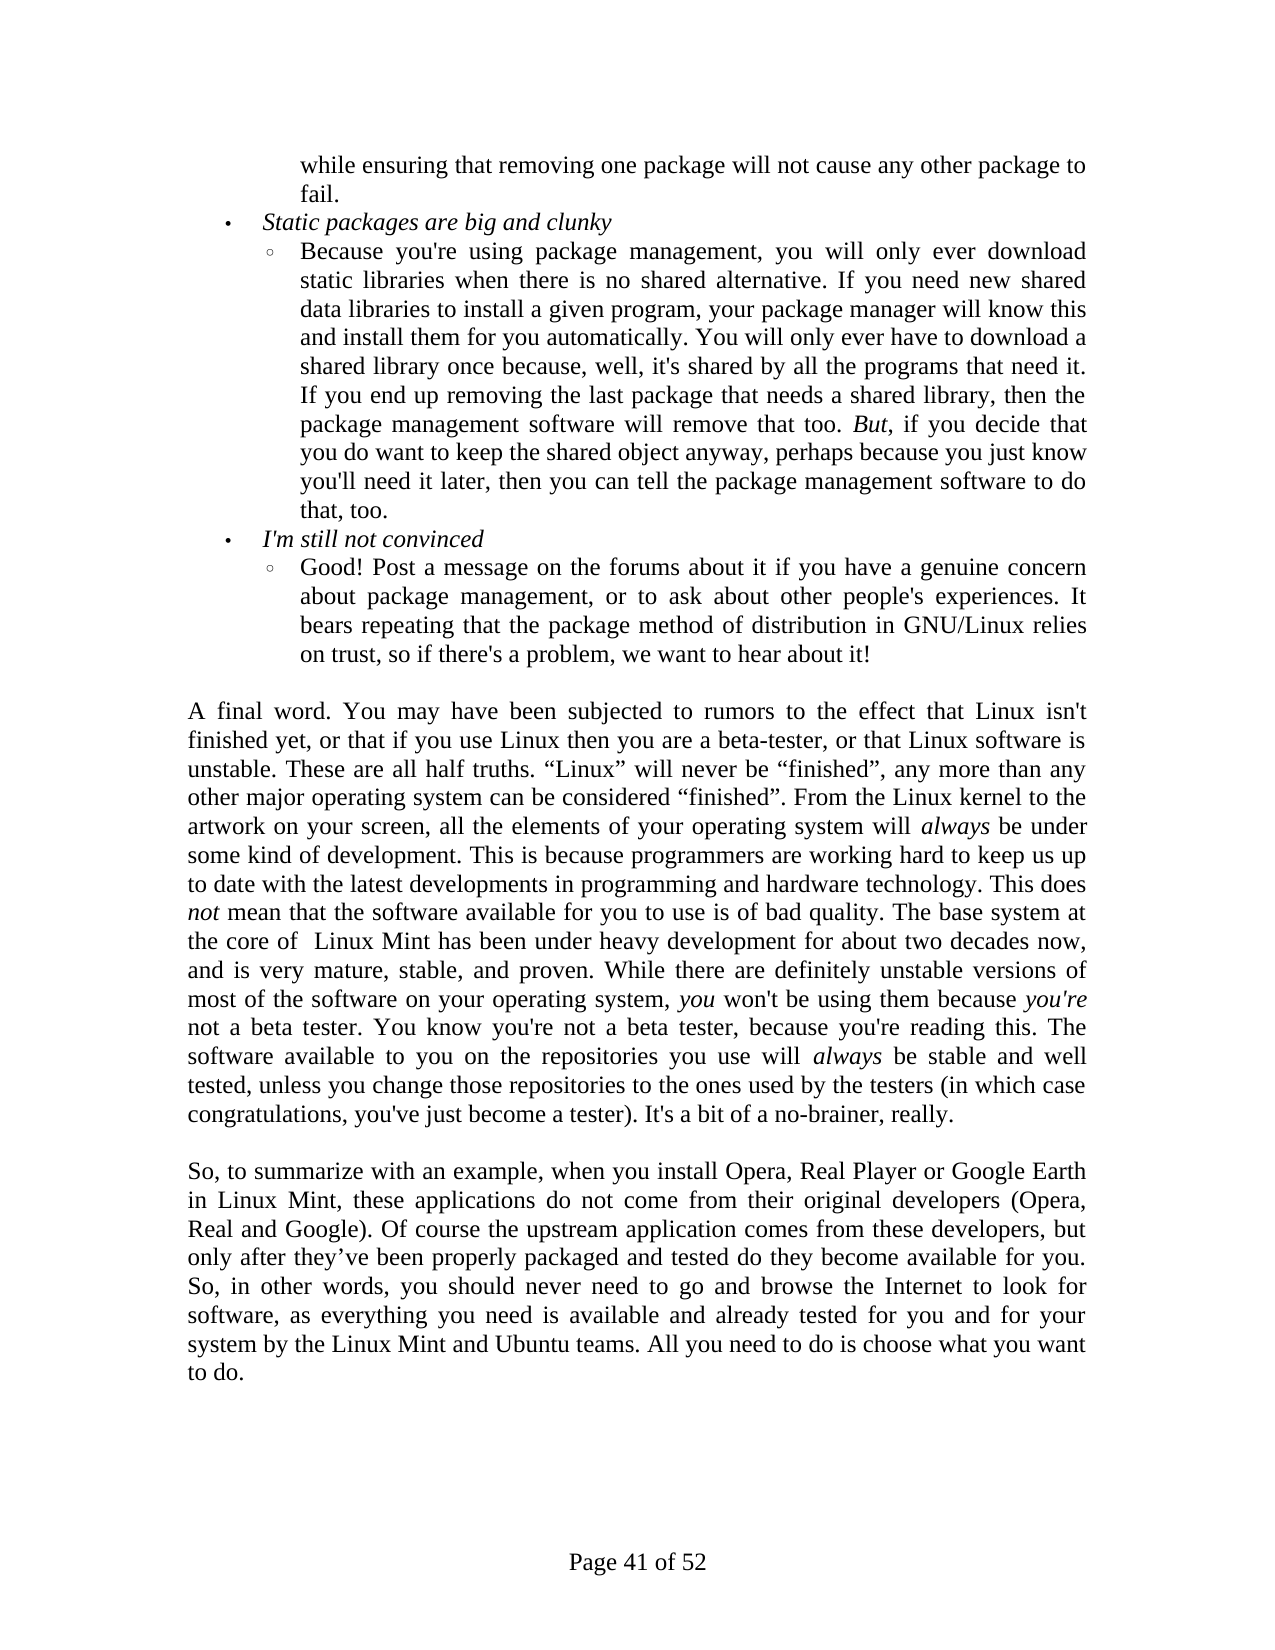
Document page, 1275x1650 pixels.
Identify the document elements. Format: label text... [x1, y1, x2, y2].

text So, to summarize with an example, when you install Opera, Real Player or Google Earth in Linux Mint, these applications do not come from their original developers (Opera, Real and Google). Of course the upstream application comes from these developers, but only after they’ve been properly packaged and tested do they become available for you. So, in other words, you should never need to go and browse the Internet to look for software, as everything you need is available and already tested for you and for your system by the Linux Mint and Ubuntu teams. All you need to do is choose what you want to do. [187, 1156, 1087, 1386]
list I'm still not convinced [225, 524, 1087, 552]
list while ensuring that removing one package will not cause any other package to fail. [262, 150, 1087, 207]
list Static packages are big and clunky [225, 207, 1087, 236]
list Because you're using package management, you will only ever download static libraries when there is no shared alternative. If you need new shared data libraries to install a given program, your package manager will know this and install them for you automatically. You will only ever have to download a shared library once because, well, it's shared by all the programs that need it. If you end up removing the last package that needs a shared library, then the package management software will remove that too. But, if you decide that you do want to keep the shared object anyway, perhaps because you just know you'll need it later, then you can tell the package management software to do that, too. [262, 236, 1087, 524]
list Good! Post a message on the forums about it if you have a genuine concern about package management, or to ask about other people's experiences. It bears repeating that the package method of distribution in GNU/Linux relies on trust, so if there's a problem, we want to hear about it! [262, 552, 1087, 667]
text A final word. You may have been subjected to rumors to the effect that Linux isn't finished yet, or that if you use Linux then you are a beta-tester, or that Linux software is unstable. These are all half truths. “Linux” will never be “finished”, any more than any other major operating system can be considered “finished”. From the Linux kernel to the artwork on your screen, all the elements of your operating system will always be under some kind of development. This is because programmers are working hard to keep us up to date with the latest developments in programming and hardware technology. This does not mean that the software available for you to use is of bad quality. The base system at the core of Linux Mint has been under heavy development for about two decades now, and is very mature, stable, and proven. While there are definitely unstable versions of most of the software on your operating system, you won't be using them because you're not a beta tester. You know you're not a beta tester, because you're reading this. The software available to you on the repositories you use will always be stable and well tested, unless you change those repositories to the ones used by the testers (in which case congratulations, you've just become a tester). It's a bit of a no-brainer, really. [187, 696, 1087, 1127]
